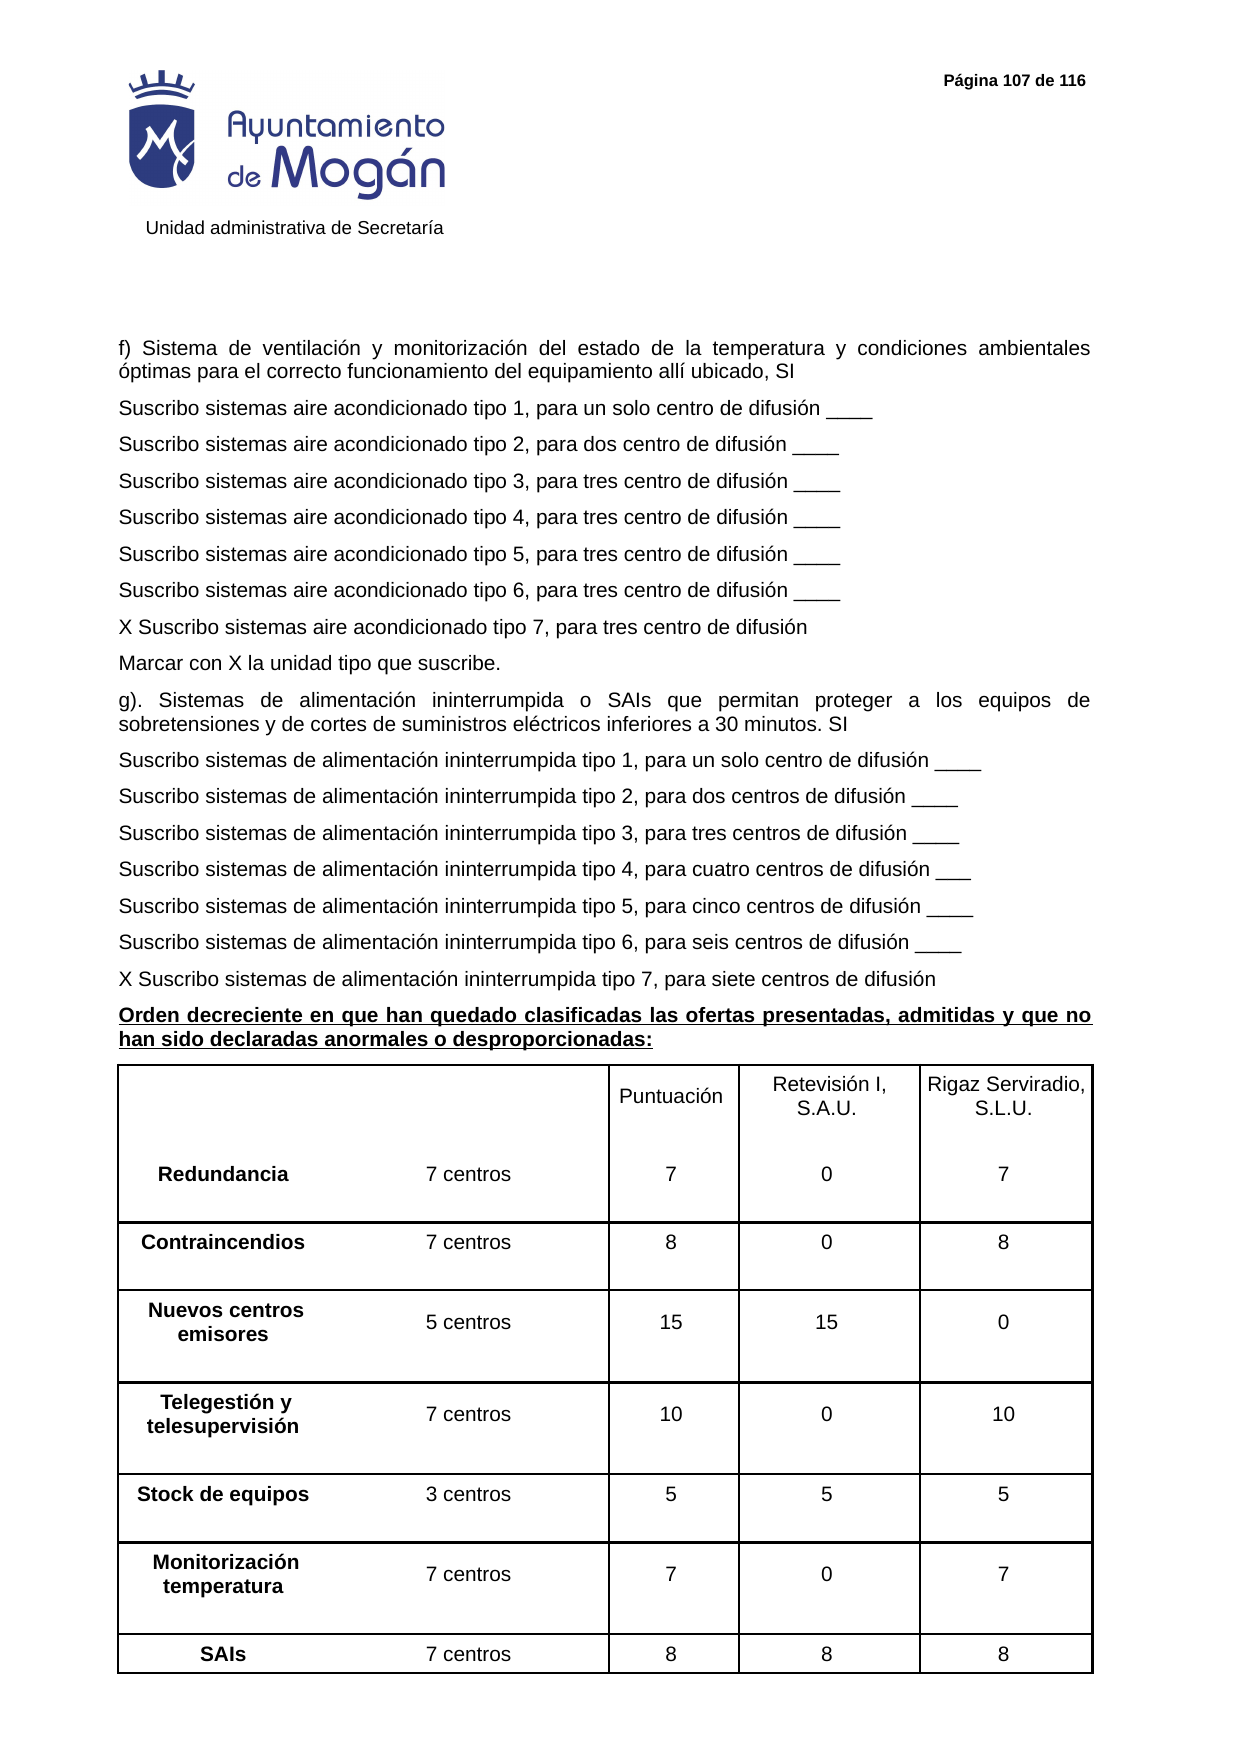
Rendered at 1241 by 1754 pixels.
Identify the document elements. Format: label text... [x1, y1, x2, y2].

text Marcar con X la unidad tipo que suscribe. [118, 651, 1092, 675]
table_cell 7 centros [334, 1155, 608, 1221]
table_cell 10 [610, 1384, 738, 1473]
table_cell 8 [610, 1224, 738, 1289]
table_cell 0 [740, 1384, 919, 1473]
table_cell 5 [610, 1475, 738, 1541]
table_cell 8 [740, 1635, 919, 1672]
table_cell 8 [610, 1635, 738, 1672]
table_cell 10 [921, 1384, 1091, 1473]
table_cell 8 [921, 1635, 1091, 1672]
table_cell Telegestión y telesupervisión [119, 1384, 334, 1473]
table_cell 3 centros [334, 1475, 608, 1541]
table_cell SAIs [119, 1635, 334, 1672]
text g). Sistemas de alimentación ininterrumpida o SAIs que permitan proteger a los equipos de sobretensiones y de cortes de suministros eléctricos inferiores a 30 minutos. SI [118, 687, 1092, 735]
table_header Rigaz Serviradio, S.L.U. [921, 1066, 1091, 1155]
table_cell Contraincendios [119, 1224, 334, 1289]
table_cell Stock de equipos [119, 1475, 334, 1541]
table_header Retevisión I, S.A.U. [740, 1066, 919, 1155]
table_cell 8 [921, 1224, 1091, 1289]
table_cell 5 centros [334, 1291, 608, 1381]
table_cell 7 centros [334, 1544, 608, 1633]
table_cell Redundancia [119, 1155, 334, 1221]
text Suscribo sistemas aire acondicionado tipo 4, para tres centro de difusión ____ [118, 505, 1092, 529]
table_cell 15 [610, 1291, 738, 1381]
table_cell 7 centros [334, 1635, 608, 1672]
table_cell Nuevos centros emisores [119, 1291, 334, 1381]
table_cell 7 [610, 1544, 738, 1633]
text Suscribo sistemas aire acondicionado tipo 5, para tres centro de difusión ____ [118, 542, 1092, 566]
text Suscribo sistemas de alimentación ininterrumpida tipo 6, para seis centros de difusión ____ [118, 930, 1092, 954]
table_cell 7 centros [334, 1224, 608, 1289]
table_cell 15 [740, 1291, 919, 1381]
table_cell 0 [740, 1224, 919, 1289]
text Suscribo sistemas de alimentación ininterrumpida tipo 3, para tres centros de difusión ____ [118, 821, 1092, 845]
text f) Sistema de ventilación y monitorización del estado de la temperatura y condiciones ambientales óptimas para el correcto funcionamiento del equipamiento allí ubicado, SI [118, 335, 1092, 383]
text Suscribo sistemas de alimentación ininterrumpida tipo 1, para un solo centro de difusión ____ [118, 748, 1092, 772]
table_header Puntuación [610, 1066, 738, 1155]
text Suscribo sistemas aire acondicionado tipo 1, para un solo centro de difusión ____ [118, 396, 1092, 420]
text Suscribo sistemas de alimentación ininterrumpida tipo 5, para cinco centros de difusión ____ [118, 894, 1092, 918]
text X Suscribo sistemas aire acondicionado tipo 7, para tres centro de difusión [118, 614, 1092, 638]
text Suscribo sistemas aire acondicionado tipo 3, para tres centro de difusión ____ [118, 469, 1092, 493]
table_cell 7 [610, 1155, 738, 1221]
table_cell 0 [740, 1544, 919, 1633]
text Orden decreciente en que han quedado clasificadas las ofertas presentadas, admitidas y que no [118, 1003, 1092, 1024]
table_cell Monitorización temperatura [119, 1544, 334, 1633]
text Suscribo sistemas de alimentación ininterrumpida tipo 4, para cuatro centros de difusión ___ [118, 857, 1092, 881]
table_cell 0 [740, 1155, 919, 1221]
table_header [119, 1066, 334, 1155]
text Suscribo sistemas de alimentación ininterrumpida tipo 2, para dos centros de difusión ____ [118, 784, 1092, 808]
text Suscribo sistemas aire acondicionado tipo 6, para tres centro de difusión ____ [118, 578, 1092, 602]
table_cell 5 [740, 1475, 919, 1541]
table_cell 7 centros [334, 1384, 608, 1473]
table_cell 0 [921, 1291, 1091, 1381]
table_cell 7 [921, 1155, 1091, 1221]
table_cell 7 [921, 1544, 1091, 1633]
table_cell 5 [921, 1475, 1091, 1541]
text X Suscribo sistemas de alimentación ininterrumpida tipo 7, para siete centros de difusión [118, 967, 1092, 991]
text han sido declaradas anormales o desproporcionadas: [118, 1025, 1092, 1051]
table_header [334, 1066, 608, 1155]
text Suscribo sistemas aire acondicionado tipo 2, para dos centro de difusión ____ [118, 432, 1092, 456]
picture [128, 70, 445, 206]
